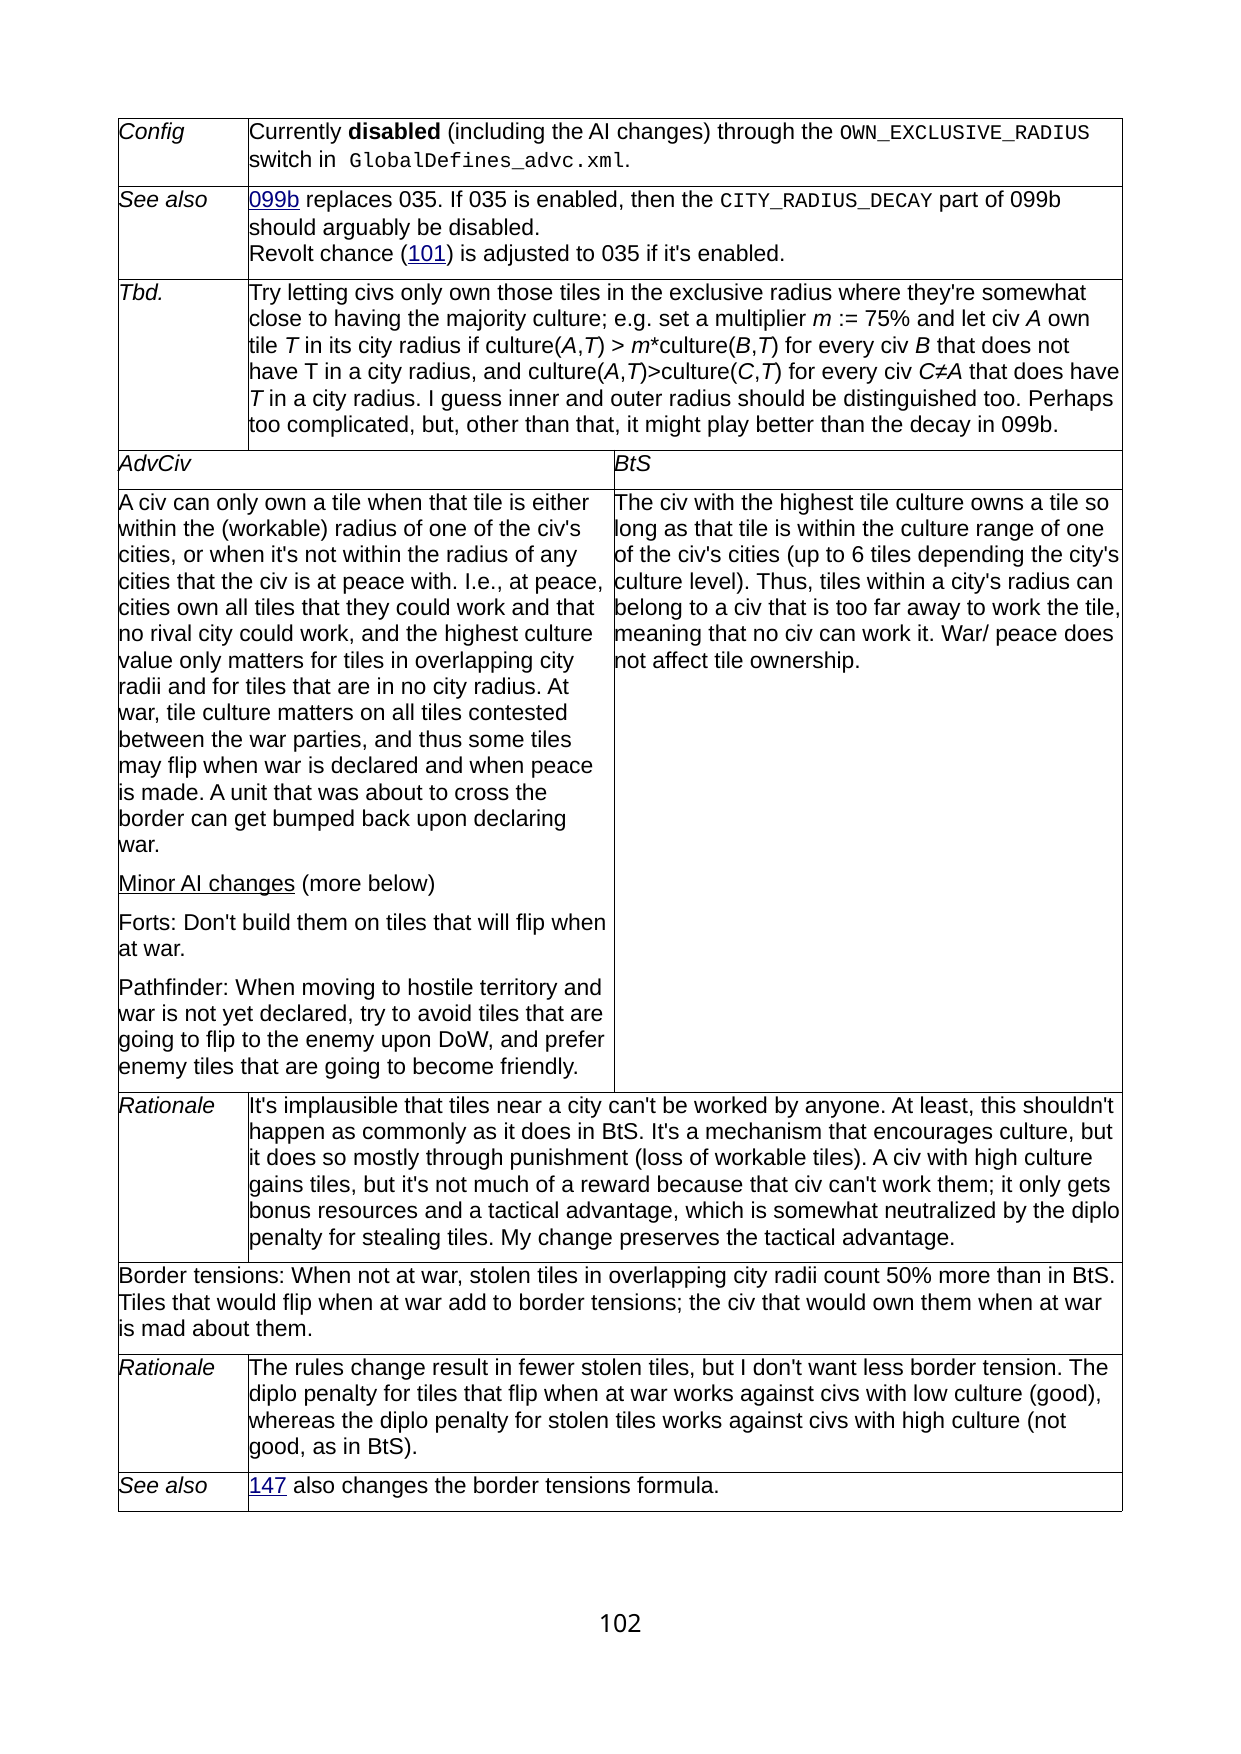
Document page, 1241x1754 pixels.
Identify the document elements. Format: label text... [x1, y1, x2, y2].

table_cell Border tensions: When not at war, stolen tiles in overlapping city radii count 50% more than in BtS. Tiles that would flip when at war add to border tensions; the civ that would own them when at war is mad about them. [119, 1263, 1122, 1354]
table_cell 147 also changes the border tensions formula. [249, 1473, 1122, 1511]
table_cell Currently disabled (including the AI changes) through the OWN_EXCLUSIVE_RADIUS switch in GlobalDefines_advc.xml. [249, 119, 1122, 186]
table_cell AdvCiv [119, 451, 614, 488]
table_cell The rules change result in fewer stolen tiles, but I don't want less border tension. The diplo penalty for tiles that flip when at war works against civs with low culture (good), whereas the diplo penalty for stolen tiles works against civs with high culture (not good, as in BtS). [249, 1355, 1122, 1472]
table_cell Rationale [119, 1093, 248, 1262]
table_cell The civ with the highest tile culture owns a tile so long as that tile is within the culture range of one of the civ's cities (up to 6 tiles depending the city's culture level). Thus, tiles within a city's radius can belong to a civ that is too far away to work the tile, meaning that no civ can work it. War/ peace does not affect tile ownership. [615, 490, 1122, 1092]
table_cell It's implausible that tiles near a city can't be worked by anyone. At least, this shouldn't happen as commonly as it does in BtS. It's a mechanism that encourages culture, but it does so mostly through punishment (loss of workable tiles). A civ with high culture gains tiles, but it's not much of a reward because that civ can't work them; it only gets bonus resources and a tactical advantage, which is somewhat neutralized by the diplo penalty for stealing tiles. My change preserves the tactical advantage. [249, 1093, 1122, 1262]
table_cell BtS [615, 451, 1122, 488]
table_cell A civ can only own a tile when that tile is either within the (workable) radius of one of the civ's cities, or when it's not within the radius of any cities that the civ is at peace with. I.e., at peace, cities own all tiles that they could work and that no rival city could work, and the highest culture value only matters for tiles in overlapping city radii and for tiles that are in no city radius. At war, tile culture matters on all tiles contested between the war parties, and thus some tiles may flip when war is declared and when peace is made. A unit that was about to cross the border can get bumped back upon declaring war. Minor AI changes (more below) Forts: Don't build them on tiles that will flip when at war. Pathfinder: When moving to hostile territory and war is not yet declared, try to avoid tiles that are going to flip to the enemy upon DoW, and prefer enemy tiles that are going to become friendly. [119, 490, 614, 1092]
table_cell See also [119, 1473, 248, 1511]
table_cell Try letting civs only own those tiles in the exclusive radius where they're somewhat close to having the majority culture; e.g. set a multiplier m := 75% and let civ A own tile T in its city radius if culture(A,T) > m*culture(B,T) for every civ B that does not have T in a city radius, and culture(A,T)>culture(C,T) for every civ C≠A that does have T in a city radius. I guess inner and outer radius should be distinguished too. Perhaps too complicated, but, other than that, it might play better than the decay in 099b. [249, 280, 1122, 449]
table_cell See also [119, 187, 248, 279]
table_cell Tbd. [119, 280, 248, 449]
table_cell Config [119, 119, 248, 186]
table_cell 099b replaces 035. If 035 is enabled, then the CITY_RADIUS_DECAY part of 099b should arguably be disabled. Revolt chance (101) is adjusted to 035 if it's enabled. [249, 187, 1122, 279]
table_cell Rationale [119, 1355, 248, 1472]
